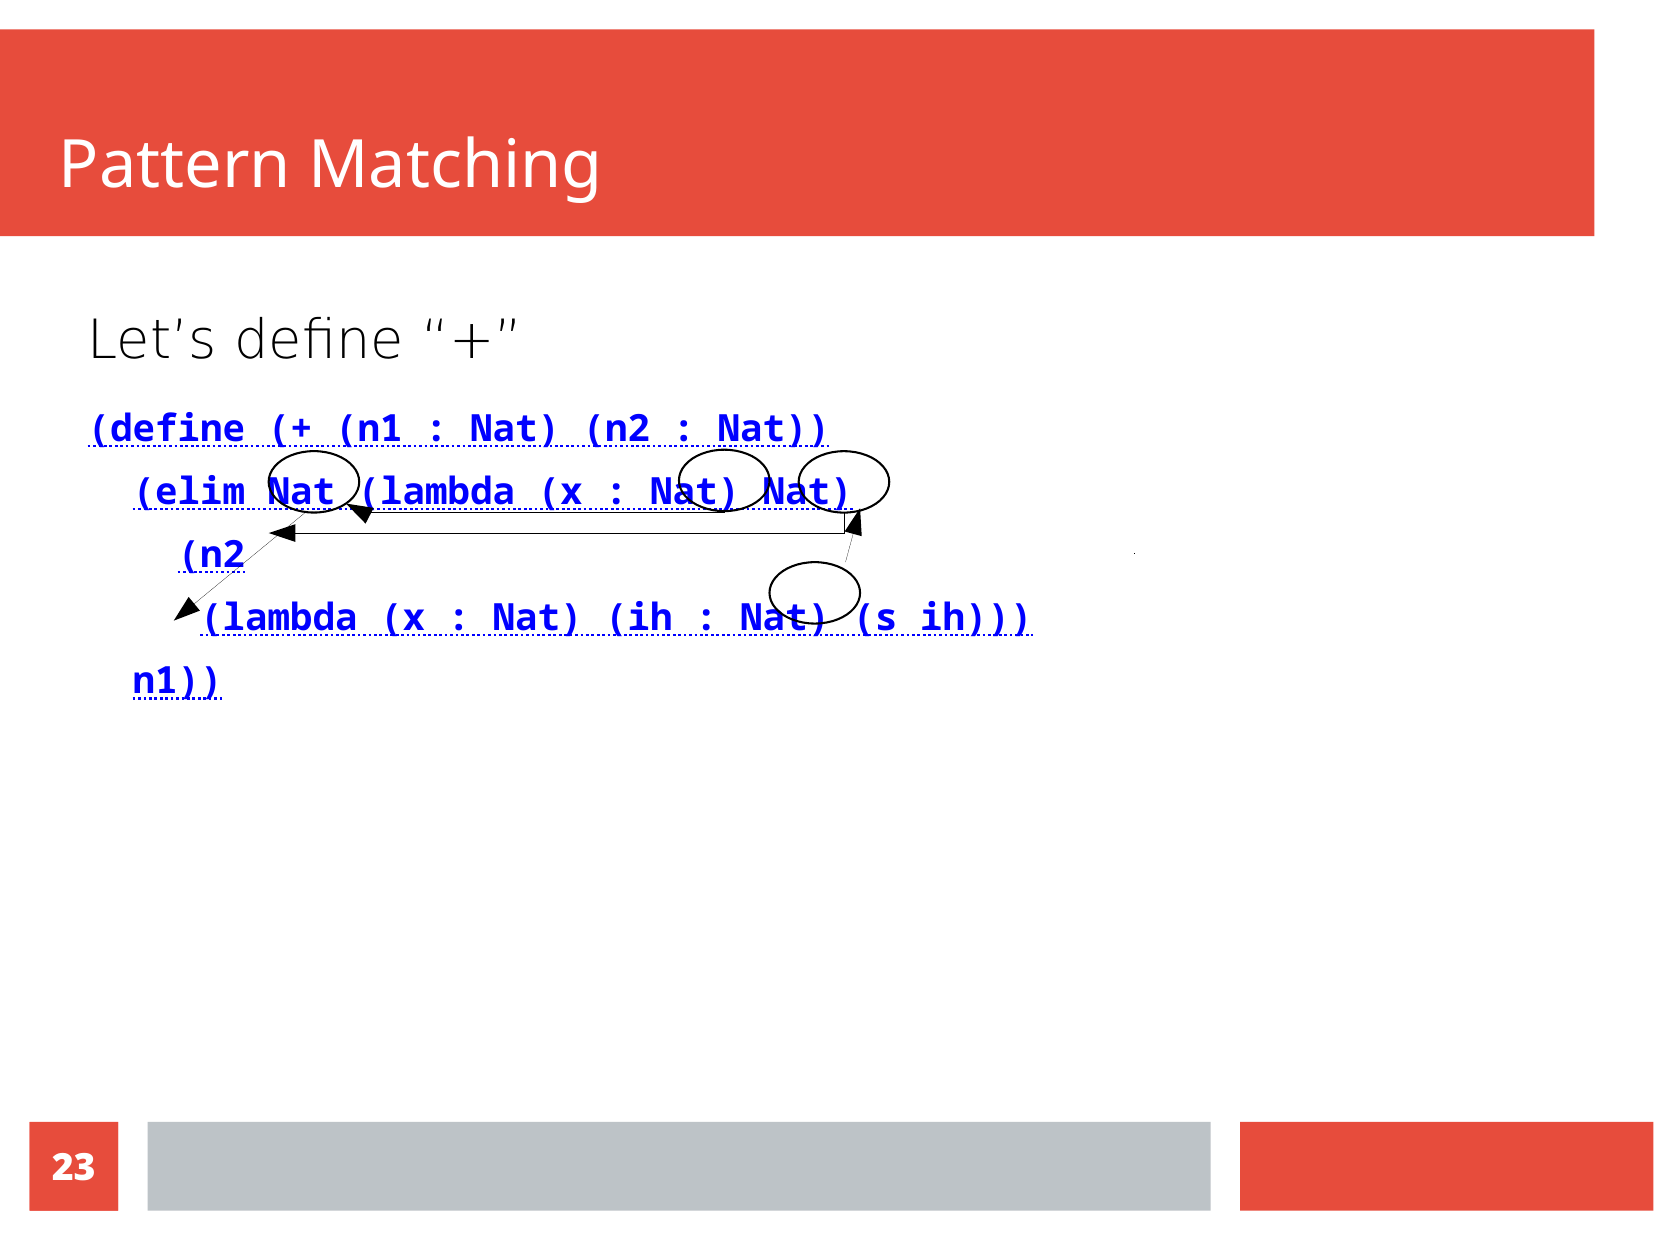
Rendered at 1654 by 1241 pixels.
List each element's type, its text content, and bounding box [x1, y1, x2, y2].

text_box (define (+ (n1 : Nat) (n2 : Nat)) (elim Nat (lambda (x : Nat) Nat) (n2 (lambda (x : Nat) (ih : Nat) (s ih))) n1)) [72, 394, 1135, 679]
text_box Let’s define “+” [72, 300, 604, 379]
title Pattern Matching [59, 59, 1595, 207]
